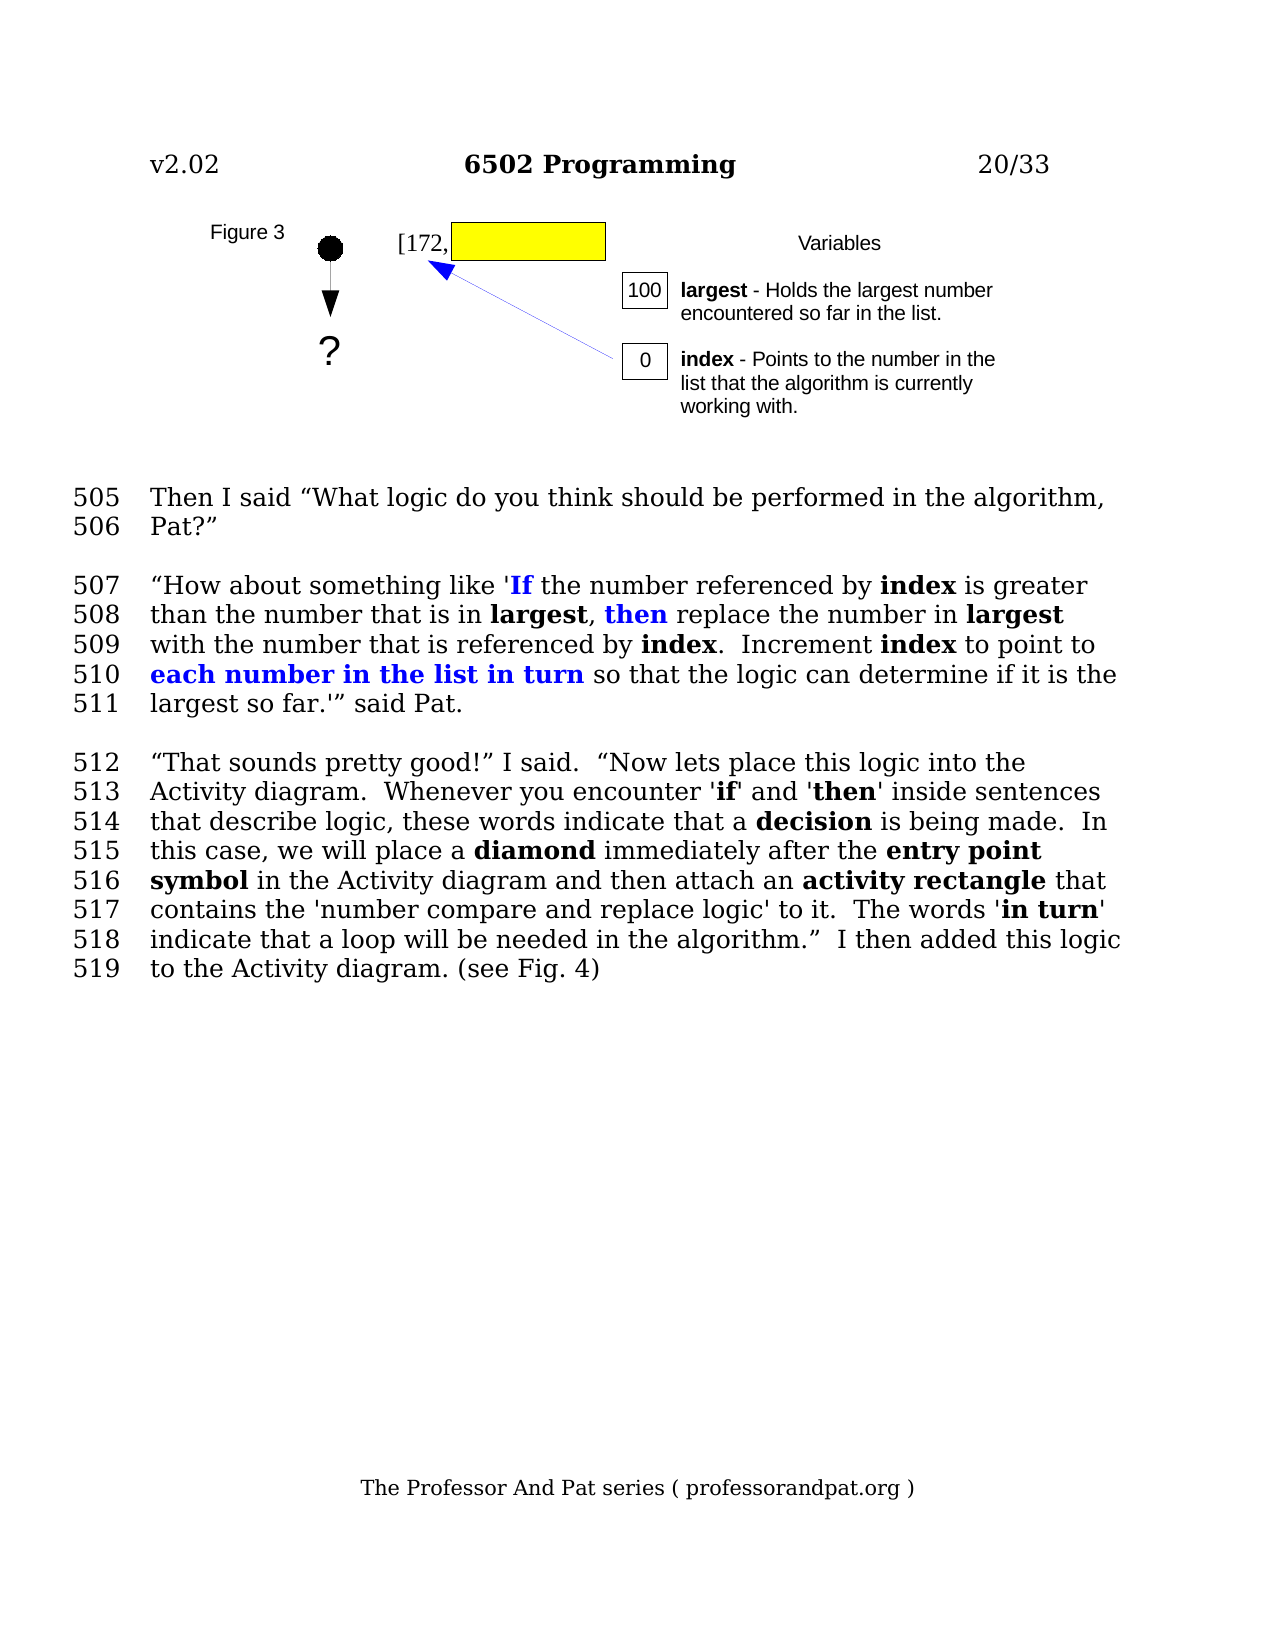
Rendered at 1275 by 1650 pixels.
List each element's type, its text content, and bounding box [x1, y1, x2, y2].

text “That sounds pretty good!” I said. “Now lets place this logic into the Activity diagram. Whenever you encounter 'if' and 'then' inside sentences that describe logic, these words indicate that a decision is being made. In this case, we will place a diamond immediately after the entry point symbol in the Activity diagram and then attach an activity rectangle that contains the 'number compare and replace logic' to it. The words 'in turn' indicate that a loop will be needed in the algorithm.” I then added this logic to the Activity diagram. (see Fig. 4) [150, 748, 1125, 983]
text “How about something like 'If the number referenced by index is greater than the number that is in largest, then replace the number in largest with the number that is referenced by index. Increment index to point to each number in the list in turn so that the logic can determine if it is the largest so far.'” said Pat. [150, 571, 1125, 718]
text Then I said “What logic do you think should be performed in the algorithm, Pat?” [150, 483, 1125, 542]
